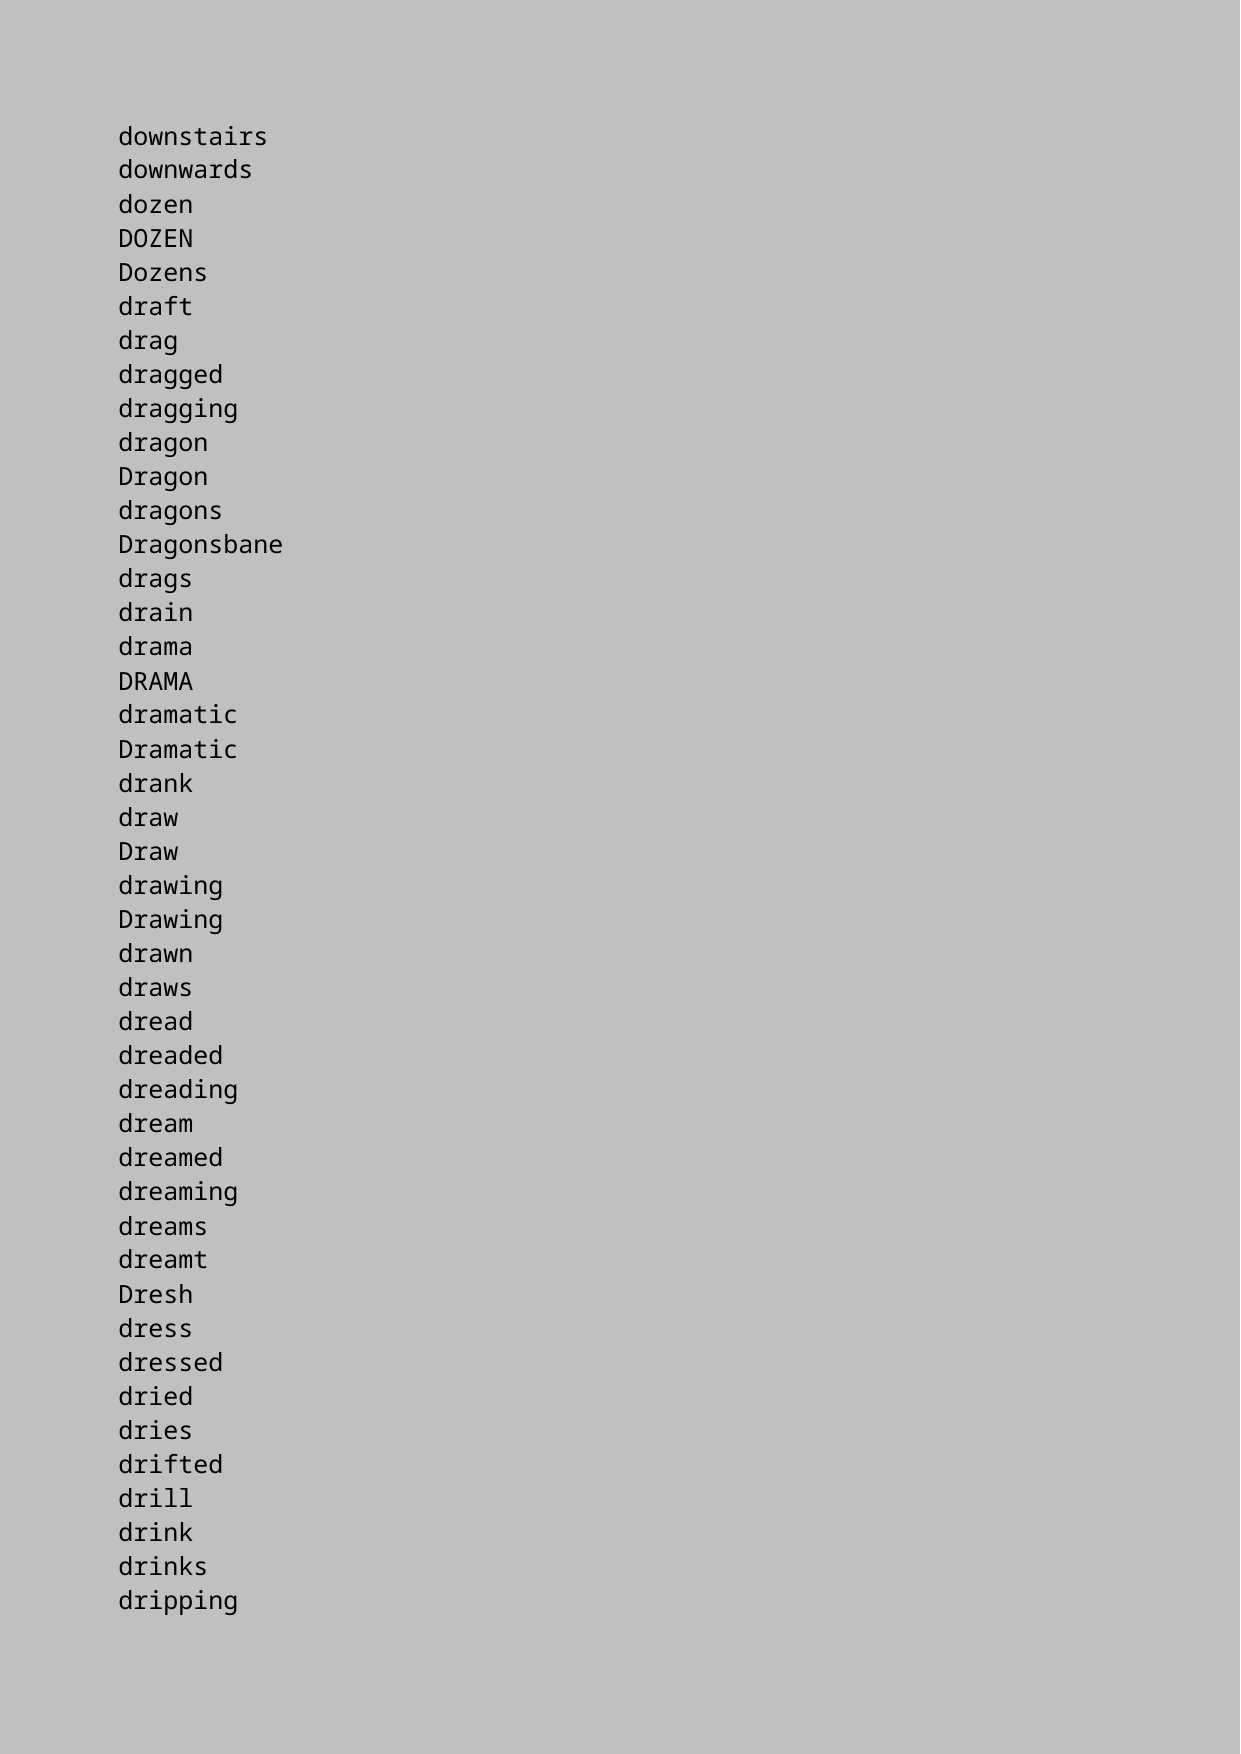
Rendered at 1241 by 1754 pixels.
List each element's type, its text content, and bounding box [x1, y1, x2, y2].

text Dragon [118, 459, 1122, 493]
text dressed [118, 1344, 1122, 1378]
text dreaded [118, 1038, 1122, 1072]
text dripping [118, 1583, 1122, 1617]
text Dragonsbane [118, 527, 1122, 561]
text draws [118, 970, 1122, 1004]
text draft [118, 288, 1122, 322]
text drag [118, 322, 1122, 357]
text dress [118, 1310, 1122, 1344]
text dragon [118, 425, 1122, 459]
text dreaming [118, 1174, 1122, 1208]
text dries [118, 1412, 1122, 1447]
text Dramatic [118, 731, 1122, 765]
text drank [118, 765, 1122, 799]
text dreams [118, 1208, 1122, 1242]
text drawing [118, 867, 1122, 902]
text drama [118, 629, 1122, 663]
text DRAMA [118, 663, 1122, 697]
text drawn [118, 936, 1122, 970]
text drill [118, 1481, 1122, 1515]
text dreading [118, 1072, 1122, 1106]
text drinks [118, 1549, 1122, 1583]
text dried [118, 1378, 1122, 1412]
text dramatic [118, 697, 1122, 731]
text dragging [118, 391, 1122, 425]
text drifted [118, 1447, 1122, 1481]
text Dozens [118, 254, 1122, 288]
text Drawing [118, 902, 1122, 936]
text DOZEN [118, 220, 1122, 254]
text drain [118, 595, 1122, 629]
text drink [118, 1515, 1122, 1549]
text drags [118, 561, 1122, 595]
text draw [118, 799, 1122, 833]
text dozen [118, 186, 1122, 220]
text dreamed [118, 1140, 1122, 1174]
text downwards [118, 152, 1122, 186]
text dragons [118, 493, 1122, 527]
text downstairs [118, 118, 1122, 152]
text dream [118, 1106, 1122, 1140]
text Draw [118, 833, 1122, 867]
text Dresh [118, 1276, 1122, 1310]
text dreamt [118, 1242, 1122, 1276]
text dragged [118, 357, 1122, 391]
text dread [118, 1004, 1122, 1038]
